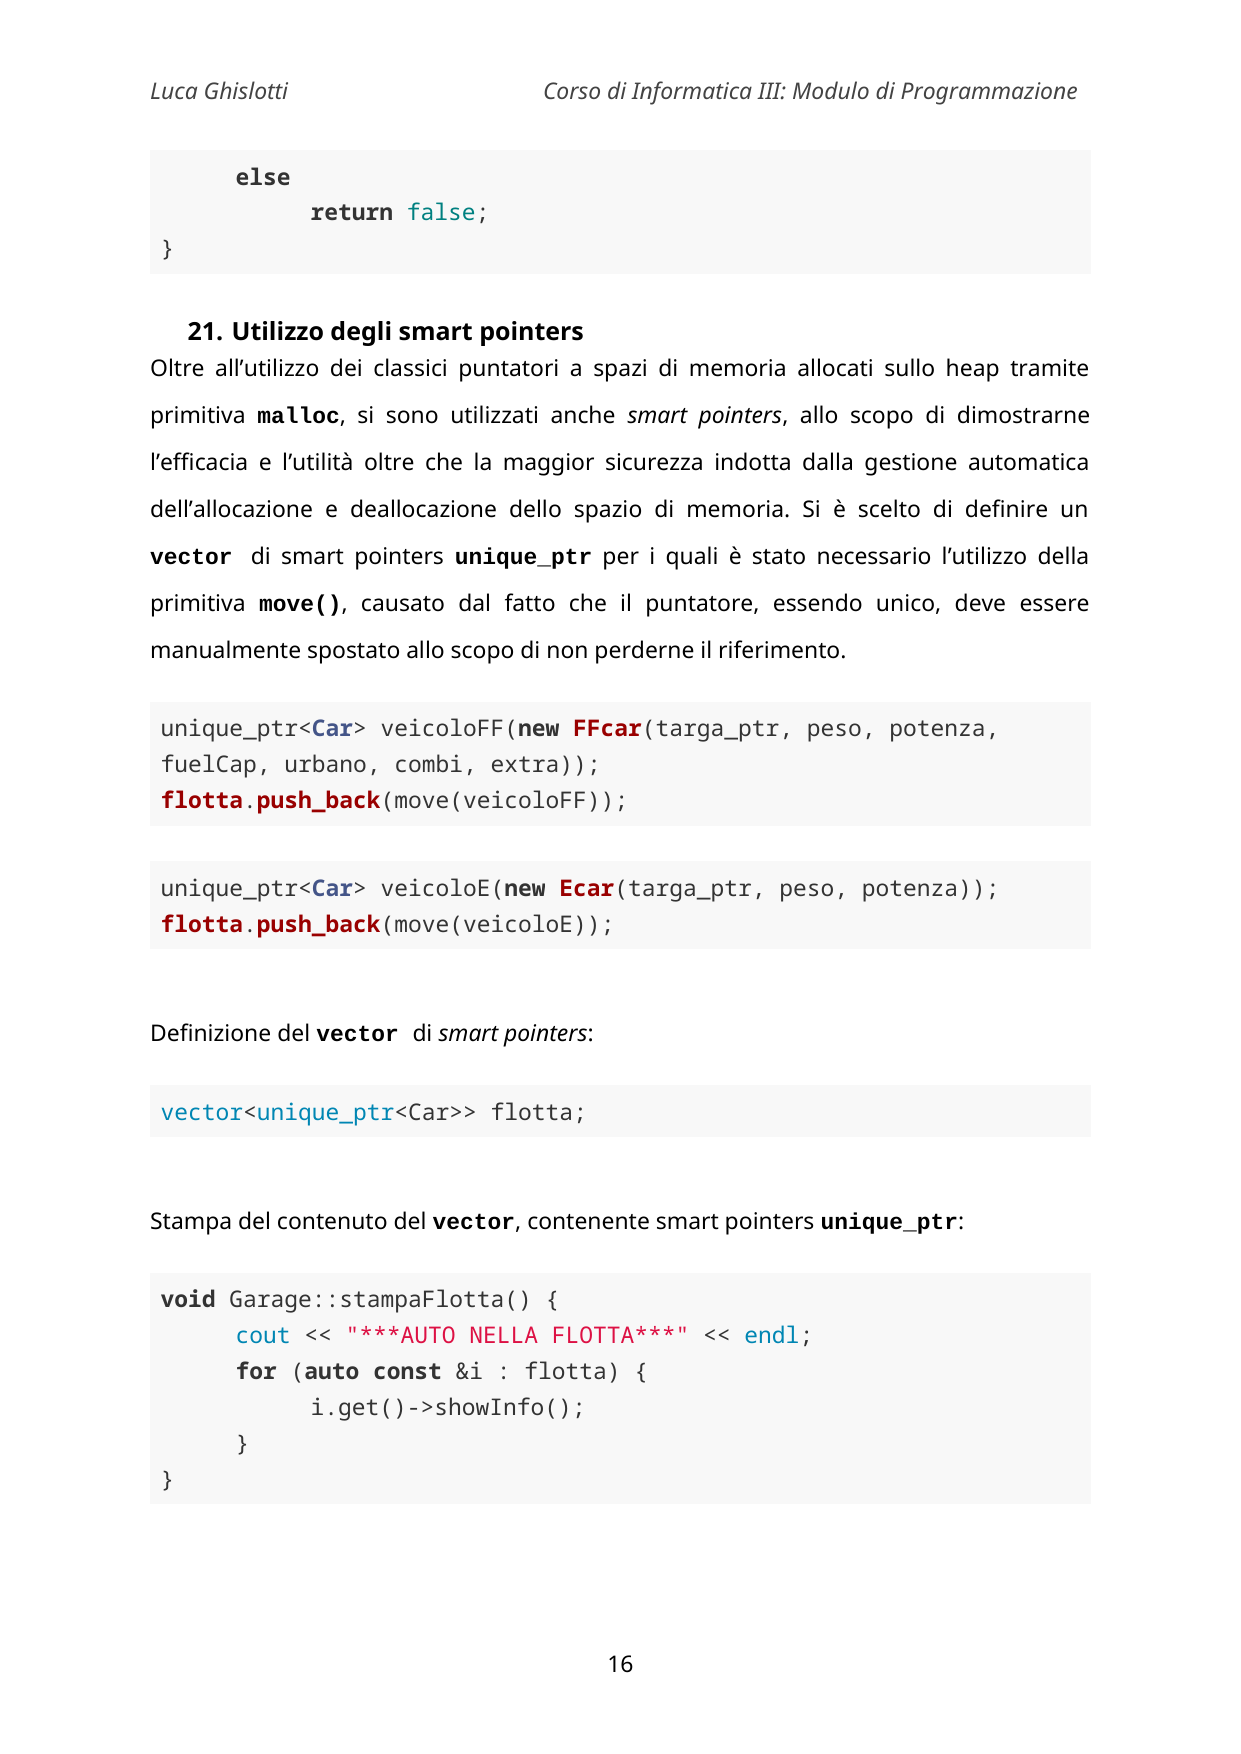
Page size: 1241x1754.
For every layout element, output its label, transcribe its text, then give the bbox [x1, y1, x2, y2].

table_header vector<unique_ptr<Car>> flotta; [150, 1085, 1091, 1137]
table_header unique_ptr<Car> veicoloE(new Ecar(targa_ptr, peso, potenza)); flotta.push_back(move(veicoloE)); [150, 861, 1091, 949]
text Definizione del vector di smart pointers: [150, 1017, 1090, 1048]
table_header void Garage::stampaFlotta() { cout << "***AUTO NELLA FLOTTA***" << endl; for (auto const &i : flotta) { i.get()->showInfo(); } } [150, 1273, 1091, 1504]
subtitle Utilizzo degli smart pointers [187, 313, 1090, 347]
text Stampa del contenuto del vector, contenente smart pointers unique_ptr: [150, 1205, 1090, 1236]
text Oltre all’utilizzo dei classici puntatori a spazi di memoria allocati sullo heap tramite primitiva malloc, si sono utilizzati anche smart pointers, allo scopo di dimostrarne l’efficacia e l’utilità oltre che la maggior sicurezza indotta dalla gestione automatica dell’allocazione e deallocazione dello spazio di memoria. Si è scelto di definire un vector di smart pointers unique_ptr per i quali è stato necessario l’utilizzo della primitiva move(), causato dal fatto che il puntatore, essendo unico, deve essere manualmente spostato allo scopo di non perderne il riferimento. [150, 352, 1090, 665]
table_header else return false; } [150, 150, 1091, 274]
table_header unique_ptr<Car> veicoloFF(new FFcar(targa_ptr, peso, potenza, fuelCap, urbano, combi, extra)); flotta.push_back(move(veicoloFF)); [150, 702, 1091, 826]
